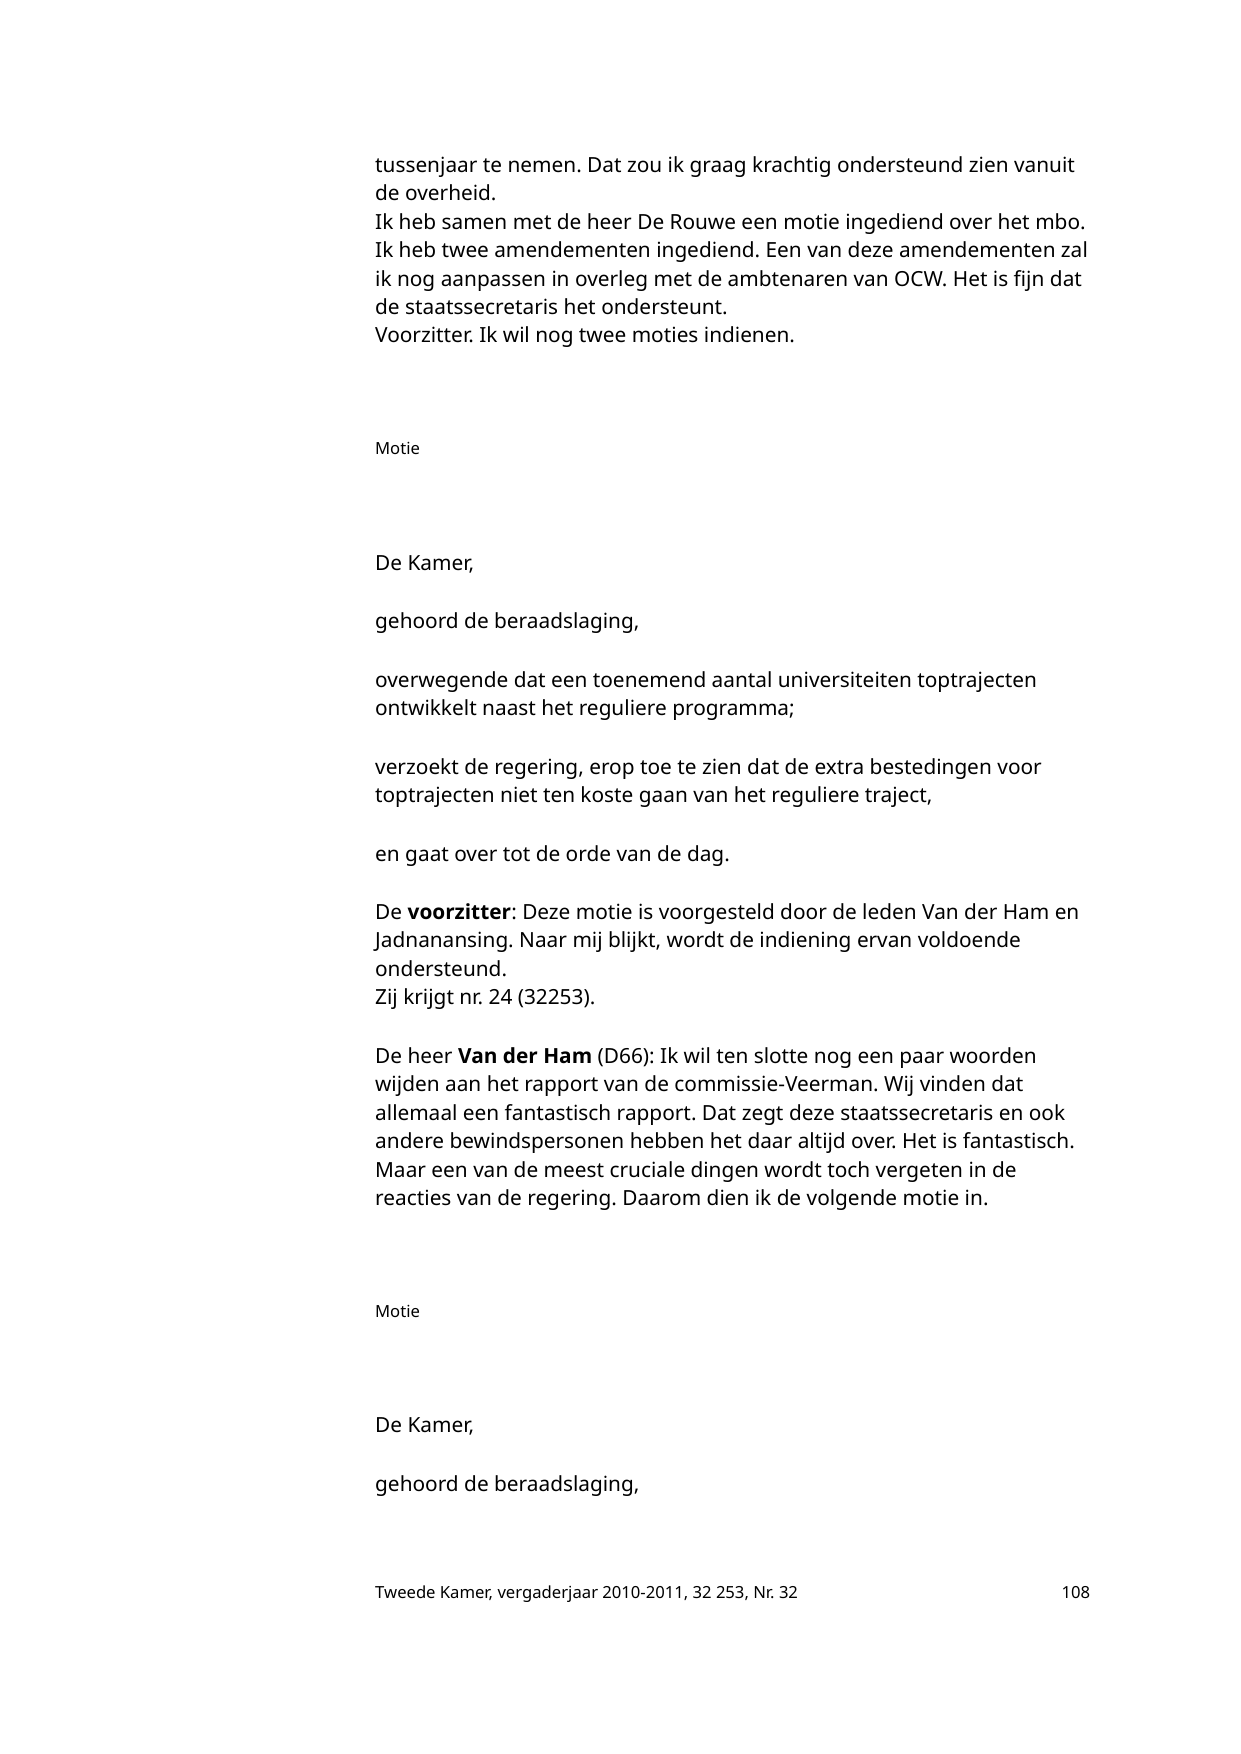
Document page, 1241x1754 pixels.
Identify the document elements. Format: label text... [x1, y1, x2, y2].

text verzoekt de regering, erop toe te zien dat de extra bestedingen voor toptrajecten niet ten koste gaan van het reguliere traject, [375, 752, 1090, 809]
table_header Motie [375, 437, 1090, 490]
text gehoord de beraadslaging, [375, 1469, 1090, 1497]
text Voorzitter. Ik wil nog twee moties indienen. [375, 321, 1090, 349]
text Ik heb samen met de heer De Rouwe een motie ingediend over het mbo. Ik heb twee amendementen ingediend. Een van deze amendementen zal ik nog aanpassen in overleg met de ambtenaren van OCW. Het is fijn dat de staatssecretaris het ondersteunt. [375, 207, 1090, 321]
text De heer Van der Ham (D66): Ik wil ten slotte nog een paar woorden wijden aan het rapport van de commissie-Veerman. Wij vinden dat allemaal een fantastisch rapport. Dat zegt deze staatssecretaris en ook andere bewindspersonen hebben het daar altijd over. Het is fantastisch. Maar een van de meest cruciale dingen wordt toch vergeten in de reacties van de regering. Daarom dien ik de volgende motie in. [375, 1041, 1090, 1212]
text overwegende dat een toenemend aantal universiteiten toptrajecten ontwikkelt naast het reguliere programma; [375, 665, 1090, 722]
text Zij krijgt nr. 24 (32253). [375, 982, 1090, 1011]
text De Kamer, [375, 1411, 1090, 1439]
text gehoord de beraadslaging, [375, 607, 1090, 635]
text De Kamer, [375, 548, 1090, 577]
text De voorzitter: Deze motie is voorgesteld door de leden Van der Ham en Jadnanansing. Naar mij blijkt, wordt de indiening ervan voldoende ondersteund. [375, 897, 1090, 982]
text en gaat over tot de orde van de dag. [375, 839, 1090, 867]
text tussenjaar te nemen. Dat zou ik graag krachtig ondersteund zien vanuit de overheid. [375, 150, 1090, 207]
table_header Motie [375, 1300, 1090, 1352]
